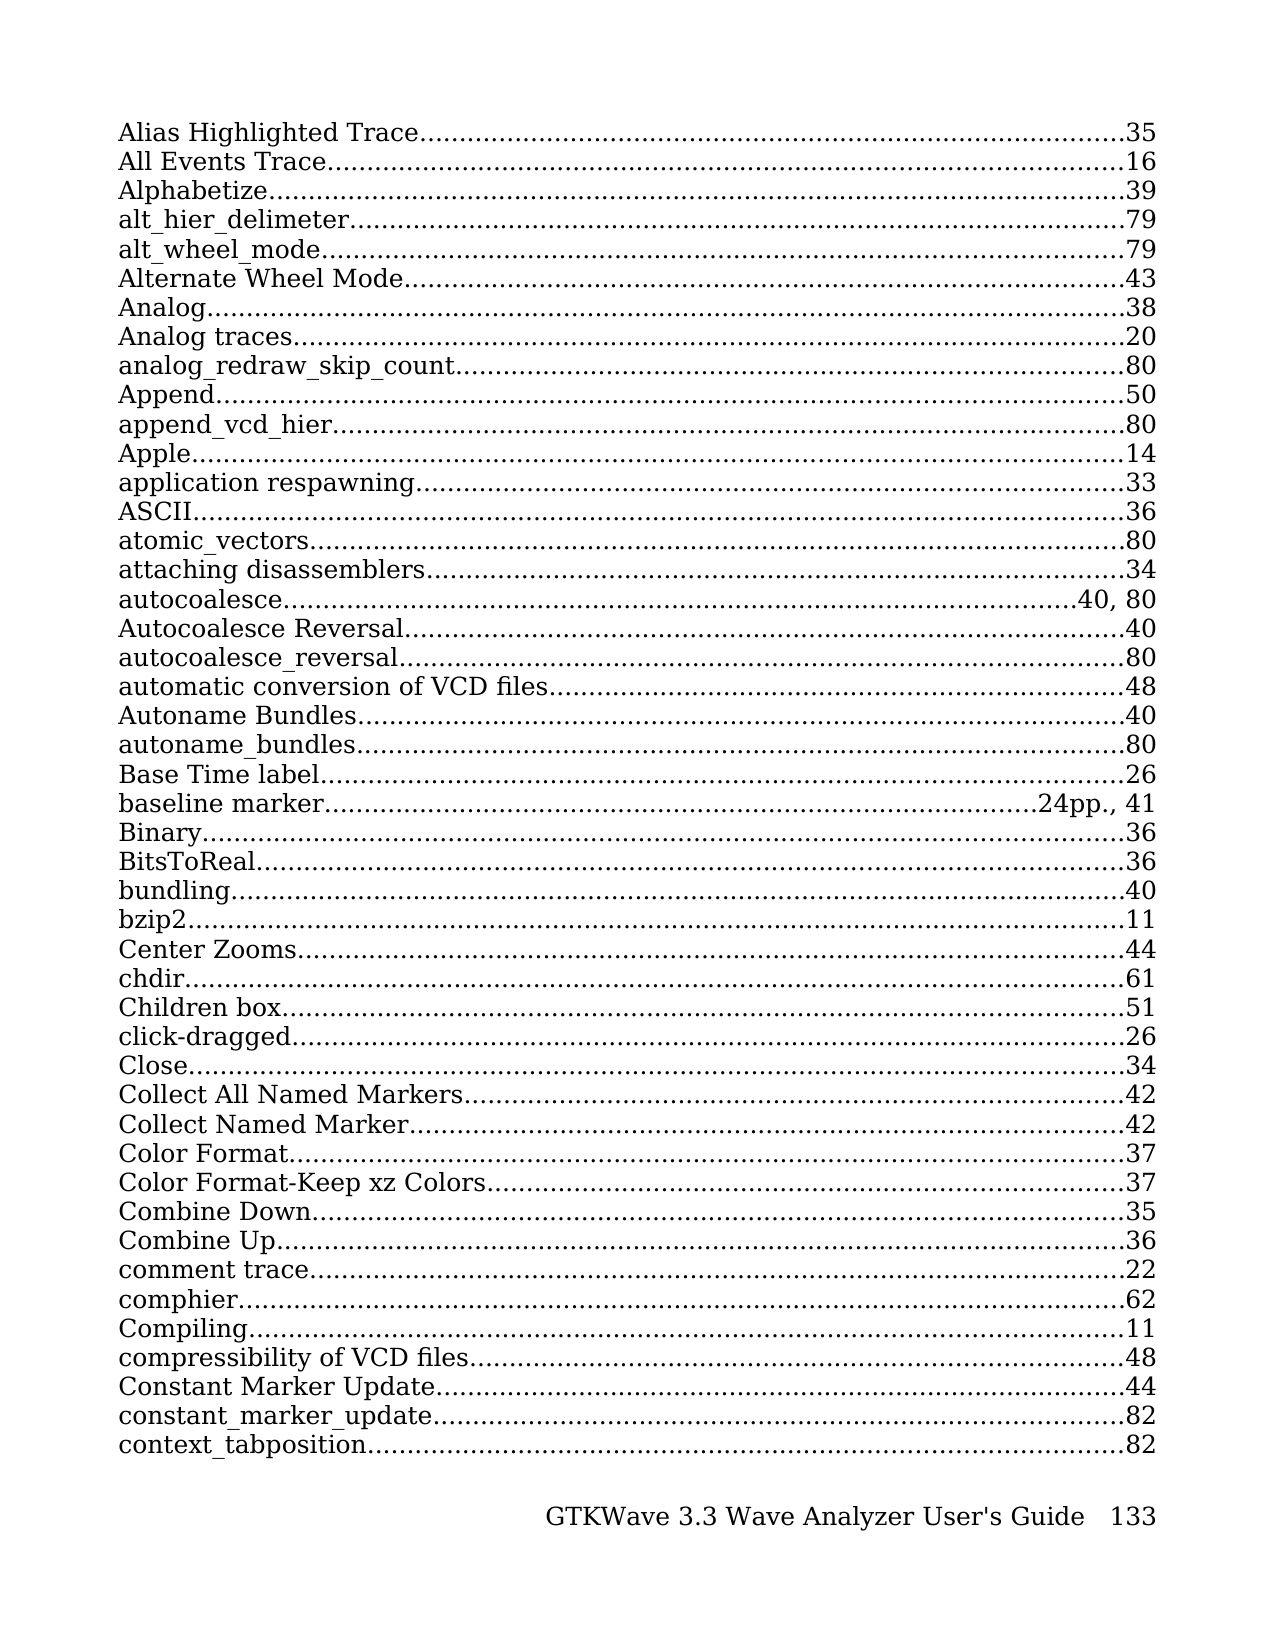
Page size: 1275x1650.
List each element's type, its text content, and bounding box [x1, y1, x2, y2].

text Color Format-Keep xz Colors 37 [118, 1168, 1157, 1197]
text Binary 36 [118, 818, 1157, 847]
text Alphabetize 39 [118, 176, 1157, 206]
text All Events Trace 16 [118, 147, 1157, 176]
text Collect All Named Markers 42 [118, 1081, 1157, 1110]
text Color Format 37 [118, 1139, 1157, 1168]
text Compiling 11 [118, 1314, 1157, 1343]
text Alias Highlighted Trace 35 [118, 118, 1157, 147]
text BitsToReal 36 [118, 847, 1157, 876]
text automatic conversion of VCD files 48 [118, 672, 1157, 701]
text compressibility of VCD files 48 [118, 1343, 1157, 1372]
text Constant Marker Update 44 [118, 1372, 1157, 1401]
text autoname_bundles 80 [118, 731, 1157, 760]
text Alternate Wheel Mode 43 [118, 264, 1157, 293]
text append_vcd_hier 80 [118, 410, 1157, 439]
text Append 50 [118, 381, 1157, 410]
text alt_hier_delimeter 79 [118, 206, 1157, 235]
text baseline marker 24pp., 41 [118, 789, 1157, 818]
text bzip2 11 [118, 906, 1157, 935]
text context_tabposition 82 [118, 1431, 1157, 1460]
text Combine Down 35 [118, 1197, 1157, 1226]
text constant_marker_update 82 [118, 1401, 1157, 1431]
text alt_wheel_mode 79 [118, 235, 1157, 264]
text Autocoalesce Reversal 40 [118, 614, 1157, 643]
text bundling 40 [118, 876, 1157, 906]
text ASCII 36 [118, 497, 1157, 526]
text Analog 38 [118, 293, 1157, 322]
text analog_redraw_skip_count 80 [118, 351, 1157, 381]
text Combine Up 36 [118, 1226, 1157, 1256]
text autocoalesce 40, 80 [118, 585, 1157, 614]
text Children box 51 [118, 993, 1157, 1022]
text Autoname Bundles 40 [118, 701, 1157, 731]
text chdir 61 [118, 964, 1157, 993]
text click-dragged 26 [118, 1022, 1157, 1051]
text Analog traces 20 [118, 322, 1157, 351]
text Apple 14 [118, 439, 1157, 468]
text Close 34 [118, 1051, 1157, 1081]
text atomic_vectors 80 [118, 526, 1157, 556]
text application respawning 33 [118, 468, 1157, 497]
text comphier 62 [118, 1285, 1157, 1314]
text comment trace 22 [118, 1256, 1157, 1285]
text Center Zooms 44 [118, 935, 1157, 964]
text Base Time label 26 [118, 760, 1157, 789]
text attaching disassemblers 34 [118, 556, 1157, 585]
text autocoalesce_reversal 80 [118, 643, 1157, 672]
text Collect Named Marker 42 [118, 1110, 1157, 1139]
